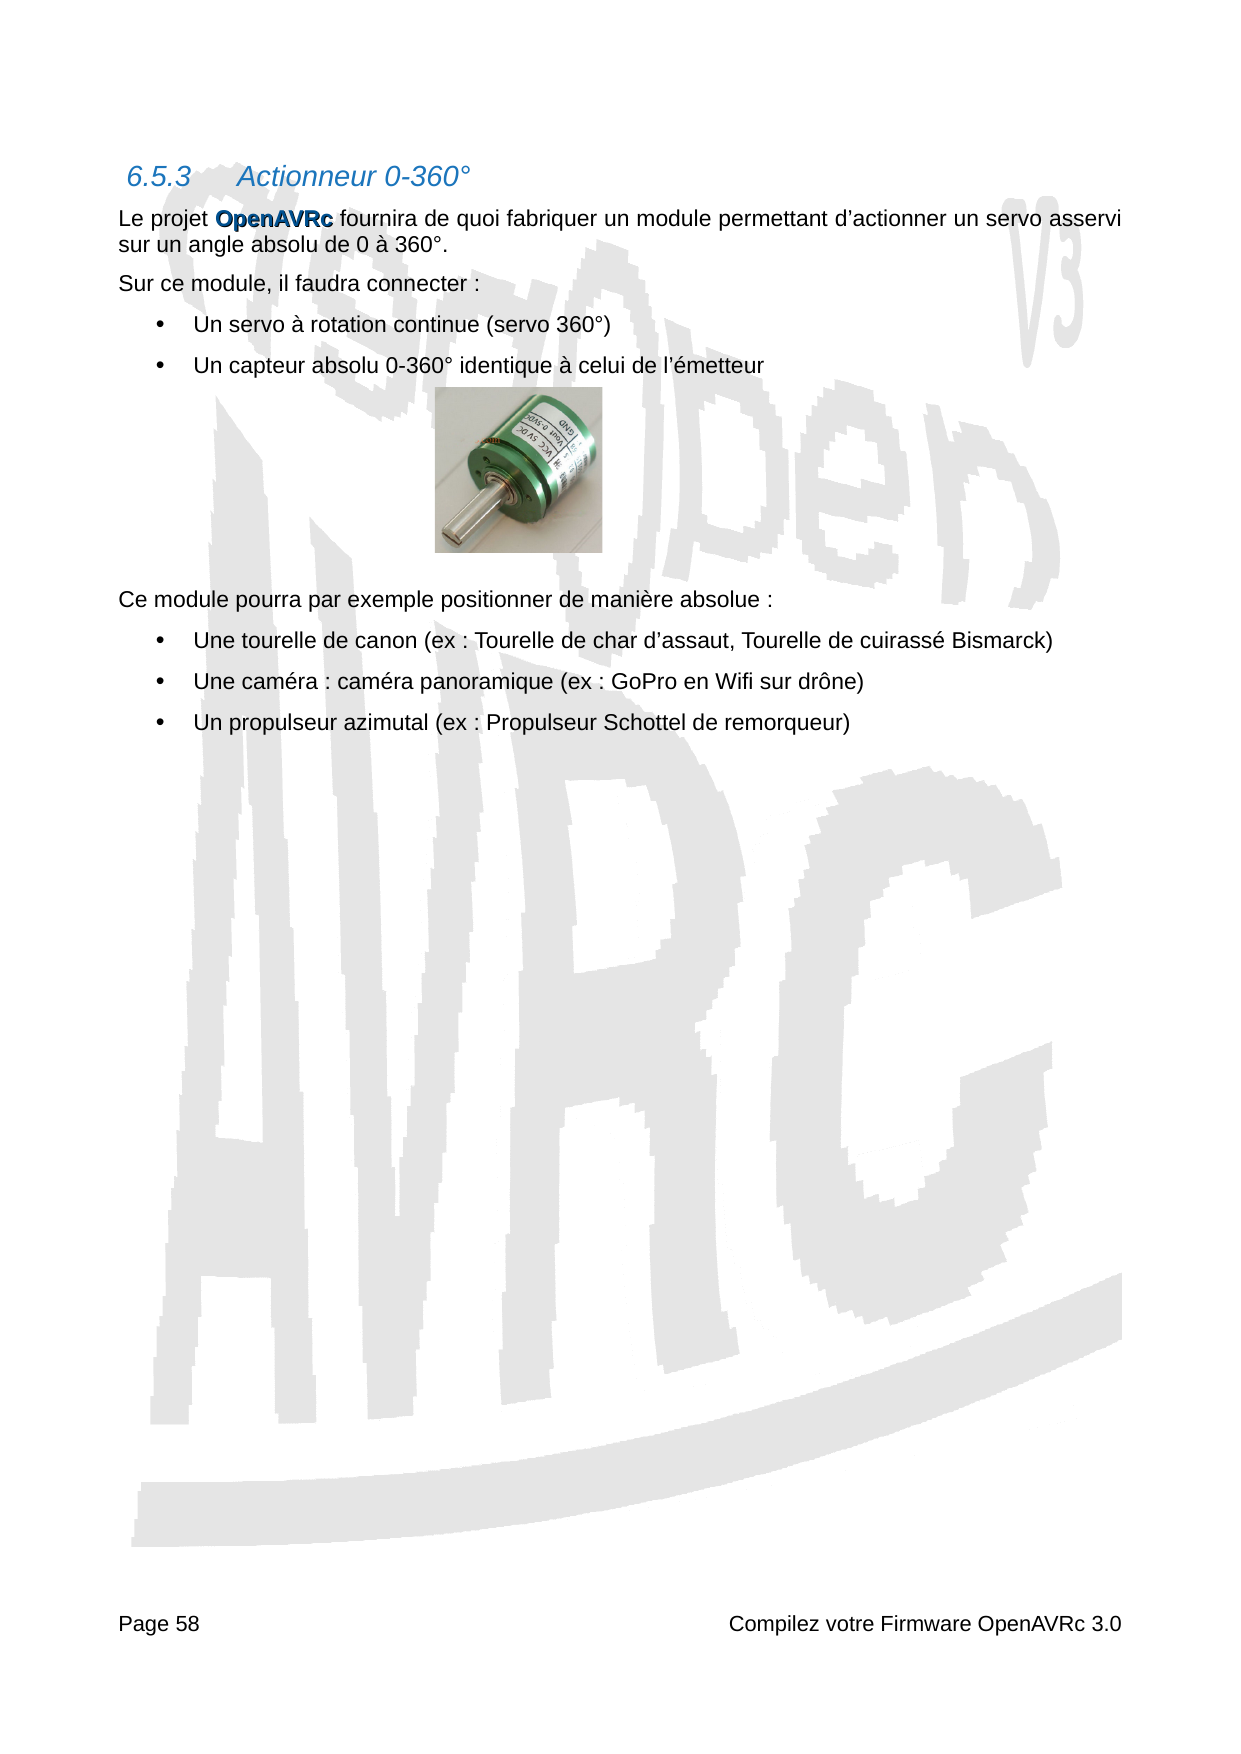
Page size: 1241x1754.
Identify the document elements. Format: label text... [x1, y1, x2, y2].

list Un servo à rotation continue (servo 360°) [156, 309, 1122, 338]
picture [434, 387, 603, 553]
list Un capteur absolu 0-360° identique à celui de l’émetteur [156, 350, 1122, 379]
list Une tourelle de canon (ex : Tourelle de char d’assaut, Tourelle de cuirassé Bismarck) [156, 625, 1122, 653]
text Le projet OpenAVRc fournira de quoi fabriquer un module permettant d’actionner un servo asservi sur un angle absolu de 0 à 360°. [118, 205, 1122, 258]
text Ce module pourra par exemple positionner de manière absolue : [118, 586, 1122, 612]
list Une caméra : caméra panoramique (ex : GoPro en Wifi sur drône) [156, 666, 1122, 695]
list Un propulseur azimutal (ex : Propulseur Schottel de remorqueur) [156, 707, 1122, 736]
text Sur ce module, il faudra connecter : [118, 270, 1122, 297]
subtitle Actionneur 0-360° [118, 159, 1122, 193]
